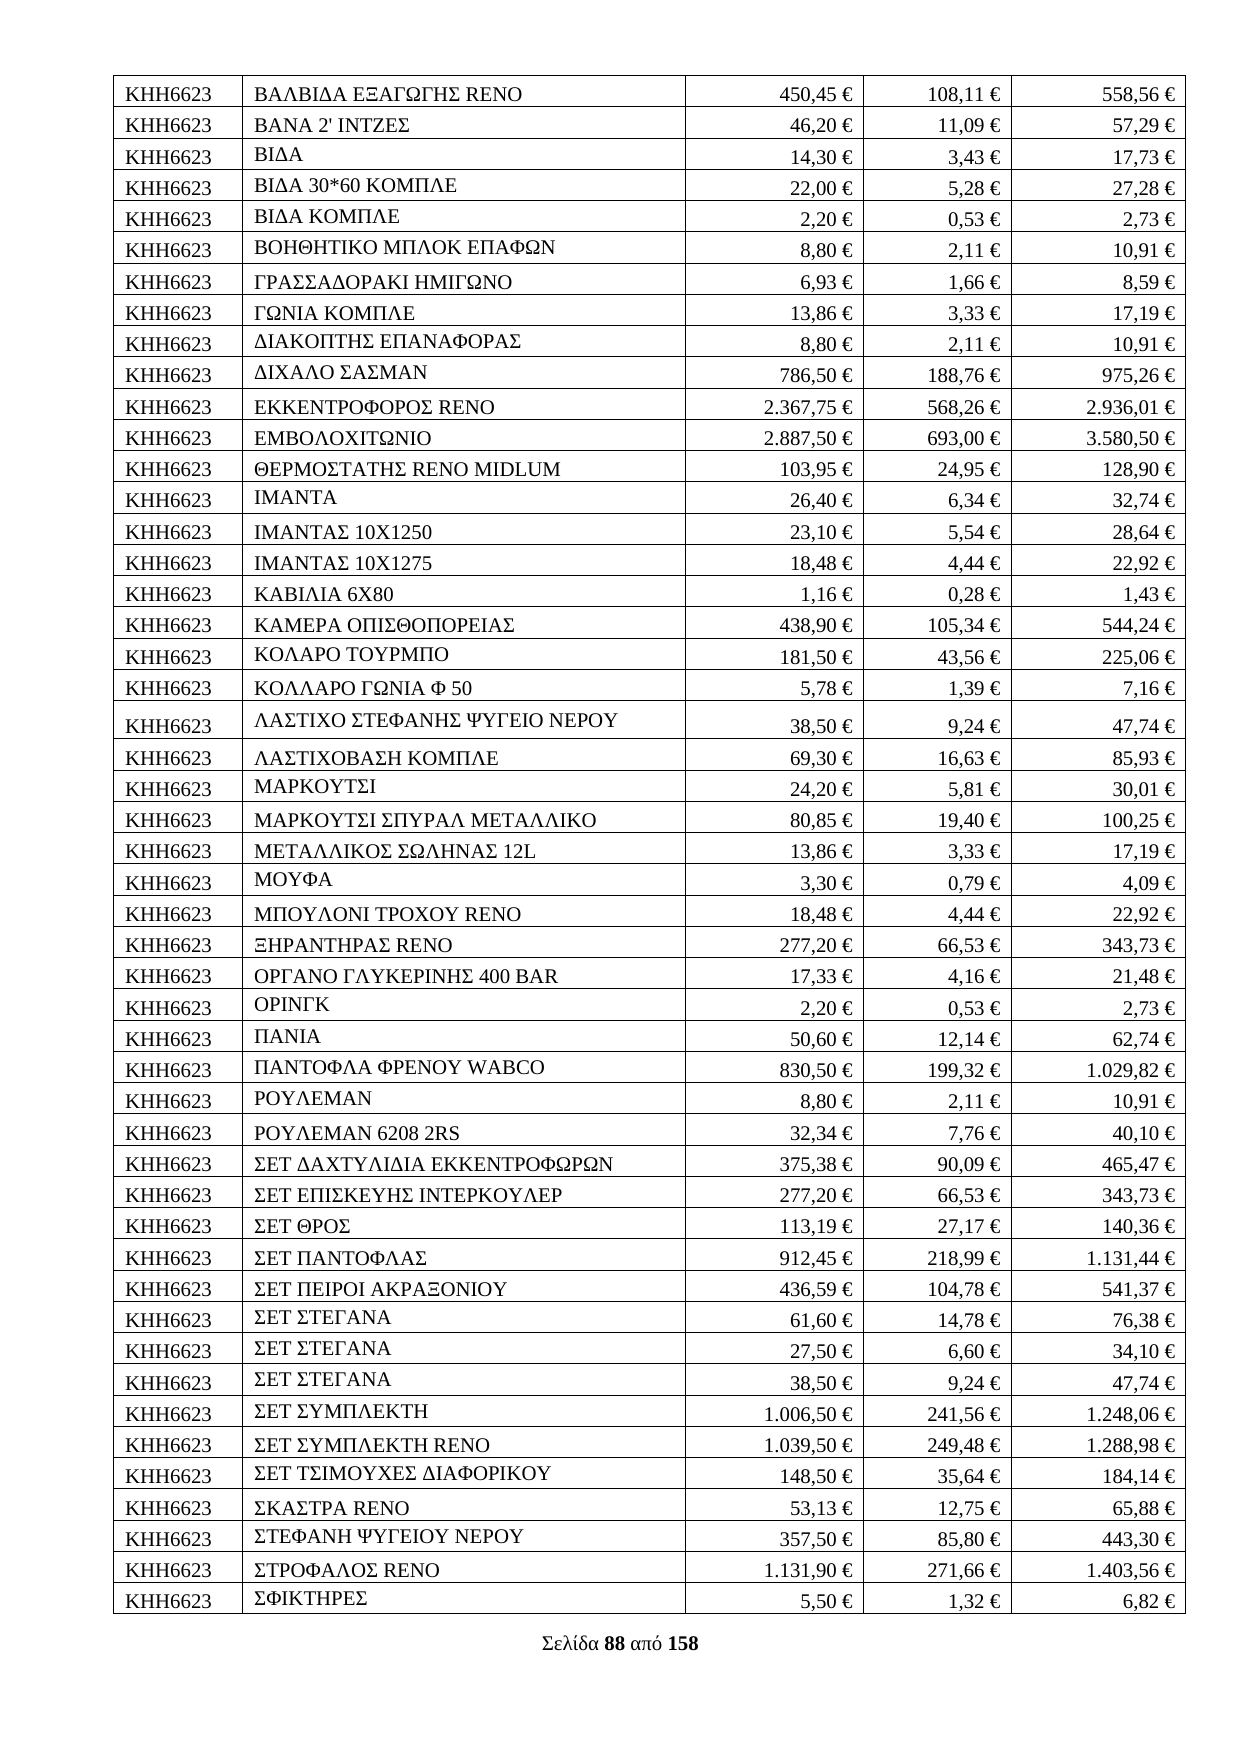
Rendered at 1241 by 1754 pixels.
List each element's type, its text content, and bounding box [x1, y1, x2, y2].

table_cell 3,33 € [864, 295, 1011, 325]
table_cell 18,48 € [686, 545, 863, 575]
table_cell ΚΗΗ6623 [114, 1396, 242, 1426]
table_cell ΟΡΙΝΓΚ [243, 989, 685, 1019]
table_cell 277,20 € [686, 1177, 863, 1207]
table_cell 436,59 € [686, 1271, 863, 1301]
table_cell ΚΗΗ6623 [114, 958, 242, 988]
table_cell ΚΗΗ6623 [114, 1083, 242, 1113]
table_cell 7,76 € [864, 1114, 1011, 1144]
table_cell 544,24 € [1012, 607, 1185, 637]
table_cell ΣΤΕΦΑΝΗ ΨΥΓΕΙΟΥ ΝΕΡΟΥ [243, 1521, 685, 1551]
table_cell ΚΗΗ6623 [114, 802, 242, 832]
table_cell ΞΗΡΑΝΤΗΡΑΣ RENO [243, 927, 685, 957]
table_cell 1.403,56 € [1012, 1552, 1185, 1582]
table_cell 30,01 € [1012, 771, 1185, 801]
table_cell ΒΑΝΑ 2' ΙΝΤΖΕΣ [243, 107, 685, 137]
table_cell 90,09 € [864, 1146, 1011, 1176]
table_cell 3,33 € [864, 833, 1011, 863]
table_cell 24,95 € [864, 451, 1011, 481]
table_cell ΚΗΗ6623 [114, 1333, 242, 1363]
table_cell ΡΟΥΛΕΜΑΝ 6208 2RS [243, 1114, 685, 1144]
table_cell 3,43 € [864, 139, 1011, 169]
table_cell 76,38 € [1012, 1302, 1185, 1332]
table_cell 9,24 € [864, 1364, 1011, 1394]
table_cell 5,81 € [864, 771, 1011, 801]
table_cell ΔΙΧΑΛΟ ΣΑΣΜΑΝ [243, 357, 685, 387]
table_cell 786,50 € [686, 357, 863, 387]
table_cell 61,60 € [686, 1302, 863, 1332]
table_cell 2,73 € [1012, 201, 1185, 231]
table_cell 4,44 € [864, 896, 1011, 926]
table_cell ΚΗΗ6623 [114, 107, 242, 137]
table_cell 140,36 € [1012, 1208, 1185, 1238]
table_cell ΚΗΗ6623 [114, 639, 242, 669]
table_cell 4,44 € [864, 545, 1011, 575]
table_cell 5,28 € [864, 170, 1011, 200]
table_cell ΚΗΗ6623 [114, 989, 242, 1019]
table_cell 5,78 € [686, 670, 863, 700]
table_cell ΚΗΗ6623 [114, 1271, 242, 1301]
table_cell 693,00 € [864, 420, 1011, 450]
table_cell 5,54 € [864, 514, 1011, 544]
table_cell 10,91 € [1012, 1083, 1185, 1113]
table_cell ΕΚΚΕΝΤΡΟΦΟΡΟΣ RENO [243, 389, 685, 419]
table_cell 277,20 € [686, 927, 863, 957]
table_cell 2,20 € [686, 989, 863, 1019]
table_cell ΜΟΥΦΑ [243, 864, 685, 894]
table_cell 1.039,50 € [686, 1427, 863, 1457]
table_cell ΚΟΛΑΡΟ ΤΟΥΡΜΠΟ [243, 639, 685, 669]
table_cell 0,28 € [864, 576, 1011, 606]
table_cell ΚΗΗ6623 [114, 1302, 242, 1332]
table_cell 47,74 € [1012, 701, 1185, 738]
table_cell ΚΗΗ6623 [114, 576, 242, 606]
table_cell ΣΕΤ ΕΠΙΣΚΕΥΗΣ ΙΝΤΕΡΚΟΥΛΕΡ [243, 1177, 685, 1207]
table_cell 830,50 € [686, 1052, 863, 1082]
table_cell 8,80 € [686, 326, 863, 356]
table_cell ΣΚΑΣΤΡΑ RENO [243, 1489, 685, 1519]
table_cell 6,34 € [864, 482, 1011, 512]
table_cell 1,16 € [686, 576, 863, 606]
table_cell 1,66 € [864, 264, 1011, 294]
table_cell 912,45 € [686, 1239, 863, 1269]
table_cell 103,95 € [686, 451, 863, 481]
table_cell 0,53 € [864, 989, 1011, 1019]
table_cell 1,43 € [1012, 576, 1185, 606]
table_cell 1.131,44 € [1012, 1239, 1185, 1269]
table_cell ΣΦΙΚΤΗΡΕΣ [243, 1583, 685, 1613]
table_cell ΚΗΗ6623 [114, 1021, 242, 1051]
table_cell 0,79 € [864, 864, 1011, 894]
table_cell ΚΟΛΛΑΡΟ ΓΩΝΙΑ Φ 50 [243, 670, 685, 700]
table_cell 2,11 € [864, 232, 1011, 262]
table_cell 66,53 € [864, 1177, 1011, 1207]
table_cell 450,45 € [686, 76, 863, 106]
table_cell 17,73 € [1012, 139, 1185, 169]
table_cell ΚΗΗ6623 [114, 357, 242, 387]
table_cell 375,38 € [686, 1146, 863, 1176]
table_cell 6,82 € [1012, 1583, 1185, 1613]
table_cell 18,48 € [686, 896, 863, 926]
table_cell ΙΜΑΝΤΑΣ 10Χ1250 [243, 514, 685, 544]
table_cell ΒΙΔΑ ΚΟΜΠΛΕ [243, 201, 685, 231]
table_cell ΚΑΜΕΡΑ ΟΠΙΣΘΟΠΟΡΕΙΑΣ [243, 607, 685, 637]
table_cell ΣΕΤ ΤΣΙΜΟΥΧΕΣ ΔΙΑΦΟΡΙΚΟΥ [243, 1458, 685, 1488]
table_cell ΠΑΝΙΑ [243, 1021, 685, 1051]
table_cell 27,28 € [1012, 170, 1185, 200]
table_cell ΡΟΥΛΕΜΑΝ [243, 1083, 685, 1113]
table_cell 2,11 € [864, 1083, 1011, 1113]
table_cell 1.248,06 € [1012, 1396, 1185, 1426]
table_cell 65,88 € [1012, 1489, 1185, 1519]
table_cell 1.131,90 € [686, 1552, 863, 1582]
table_cell 443,30 € [1012, 1521, 1185, 1551]
table_cell 558,56 € [1012, 76, 1185, 106]
table_cell ΣΕΤ ΣΤΕΓΑΝΑ [243, 1333, 685, 1363]
table_cell 148,50 € [686, 1458, 863, 1488]
table_cell ΚΗΗ6623 [114, 864, 242, 894]
table_cell 24,20 € [686, 771, 863, 801]
table_cell 2.887,50 € [686, 420, 863, 450]
table_cell 53,13 € [686, 1489, 863, 1519]
table_cell ΚΗΗ6623 [114, 295, 242, 325]
table_cell 46,20 € [686, 107, 863, 137]
table_cell 1.288,98 € [1012, 1427, 1185, 1457]
table_cell 11,09 € [864, 107, 1011, 137]
table_cell ΚΗΗ6623 [114, 201, 242, 231]
table_cell ΣΕΤ ΠΑΝΤΟΦΛΑΣ [243, 1239, 685, 1269]
table_cell ΚΗΗ6623 [114, 76, 242, 106]
table_cell ΟΡΓΑΝΟ ΓΛΥΚΕΡΙΝΗΣ 400 BAR [243, 958, 685, 988]
table_cell 6,60 € [864, 1333, 1011, 1363]
table_cell ΚΗΗ6623 [114, 1583, 242, 1613]
table_cell ΓΡΑΣΣΑΔΟΡΑΚΙ ΗΜΙΓΩΝΟ [243, 264, 685, 294]
table_cell 21,48 € [1012, 958, 1185, 988]
table_cell ΚΗΗ6623 [114, 1208, 242, 1238]
table_cell 9,24 € [864, 701, 1011, 738]
table_cell ΔΙΑΚΟΠΤΗΣ ΕΠΑΝΑΦΟΡΑΣ [243, 326, 685, 356]
table_cell ΕΜΒΟΛΟΧΙΤΩΝΙΟ [243, 420, 685, 450]
table_cell 2,20 € [686, 201, 863, 231]
table_cell ΣΕΤ ΣΤΕΓΑΝΑ [243, 1302, 685, 1332]
table_cell 975,26 € [1012, 357, 1185, 387]
table_cell 80,85 € [686, 802, 863, 832]
table_cell 13,86 € [686, 833, 863, 863]
table_cell ΒΙΔΑ 30*60 ΚΟΜΠΛΕ [243, 170, 685, 200]
table_cell ΚΗΗ6623 [114, 896, 242, 926]
table_cell ΚΗΗ6623 [114, 1146, 242, 1176]
table_cell ΙΜΑΝΤΑΣ 10Χ1275 [243, 545, 685, 575]
table_cell ΚΗΗ6623 [114, 927, 242, 957]
table_cell ΚΗΗ6623 [114, 170, 242, 200]
table_cell 104,78 € [864, 1271, 1011, 1301]
table_cell ΚΗΗ6623 [114, 670, 242, 700]
table_cell ΚΗΗ6623 [114, 1489, 242, 1519]
table_cell ΚΗΗ6623 [114, 389, 242, 419]
table_cell ΚΗΗ6623 [114, 607, 242, 637]
table_cell ΓΩΝΙΑ ΚΟΜΠΛΕ [243, 295, 685, 325]
table_cell ΚΗΗ6623 [114, 420, 242, 450]
table_cell 7,16 € [1012, 670, 1185, 700]
table_cell 541,37 € [1012, 1271, 1185, 1301]
table_cell 23,10 € [686, 514, 863, 544]
table_cell ΚΗΗ6623 [114, 1052, 242, 1082]
table_cell 27,17 € [864, 1208, 1011, 1238]
table_cell ΣΕΤ ΘΡΟΣ [243, 1208, 685, 1238]
table_cell 5,50 € [686, 1583, 863, 1613]
table_cell 1,39 € [864, 670, 1011, 700]
table_cell 14,78 € [864, 1302, 1011, 1332]
table_cell ΚΗΗ6623 [114, 326, 242, 356]
table_cell ΚΗΗ6623 [114, 1177, 242, 1207]
table_cell ΚΗΗ6623 [114, 1458, 242, 1488]
table_cell 343,73 € [1012, 927, 1185, 957]
table_cell 241,56 € [864, 1396, 1011, 1426]
table_cell 4,09 € [1012, 864, 1185, 894]
table_cell 6,93 € [686, 264, 863, 294]
table_cell 62,74 € [1012, 1021, 1185, 1051]
table_cell 3.580,50 € [1012, 420, 1185, 450]
table_cell 85,80 € [864, 1521, 1011, 1551]
table_cell ΜΠΟΥΛΟΝΙ ΤΡΟΧΟΥ RENO [243, 896, 685, 926]
table_cell ΚΗΗ6623 [114, 1427, 242, 1457]
table_cell 17,19 € [1012, 295, 1185, 325]
table_cell 50,60 € [686, 1021, 863, 1051]
table_cell ΒΙΔΑ [243, 139, 685, 169]
table_cell 22,92 € [1012, 545, 1185, 575]
table_cell 184,14 € [1012, 1458, 1185, 1488]
table_cell ΚΗΗ6623 [114, 1521, 242, 1551]
table_cell 199,32 € [864, 1052, 1011, 1082]
table_cell 128,90 € [1012, 451, 1185, 481]
table_cell 40,10 € [1012, 1114, 1185, 1144]
table_cell 8,80 € [686, 1083, 863, 1113]
table_cell ΘΕΡΜΟΣΤΑΤΗΣ RENO MIDLUM [243, 451, 685, 481]
table_cell ΒΑΛΒΙΔΑ ΕΞΑΓΩΓΗΣ RENO [243, 76, 685, 106]
table_cell 2,11 € [864, 326, 1011, 356]
table_cell ΛΑΣΤΙΧΟΒΑΣΗ ΚΟΜΠΛΕ [243, 739, 685, 769]
table_cell 32,34 € [686, 1114, 863, 1144]
table_cell 465,47 € [1012, 1146, 1185, 1176]
table_cell 438,90 € [686, 607, 863, 637]
table_cell 22,92 € [1012, 896, 1185, 926]
table_cell 38,50 € [686, 1364, 863, 1394]
table_cell 47,74 € [1012, 1364, 1185, 1394]
table_cell 357,50 € [686, 1521, 863, 1551]
table_cell 8,59 € [1012, 264, 1185, 294]
table_cell 113,19 € [686, 1208, 863, 1238]
table_cell 271,66 € [864, 1552, 1011, 1582]
table_cell 2,73 € [1012, 989, 1185, 1019]
table_cell 2.936,01 € [1012, 389, 1185, 419]
table_cell 343,73 € [1012, 1177, 1185, 1207]
table_cell 8,80 € [686, 232, 863, 262]
table_cell 10,91 € [1012, 232, 1185, 262]
table_cell 38,50 € [686, 701, 863, 738]
table_cell ΚΗΗ6623 [114, 739, 242, 769]
table_cell 4,16 € [864, 958, 1011, 988]
table_cell ΚΗΗ6623 [114, 264, 242, 294]
table_cell ΜΑΡΚΟΥΤΣΙ [243, 771, 685, 801]
table_cell 57,29 € [1012, 107, 1185, 137]
table_cell ΚΗΗ6623 [114, 1552, 242, 1582]
table_cell ΣΕΤ ΠΕΙΡΟΙ ΑΚΡΑΞΟΝΙΟΥ [243, 1271, 685, 1301]
table_cell 13,86 € [686, 295, 863, 325]
table_cell 188,76 € [864, 357, 1011, 387]
table_cell ΣΕΤ ΣΥΜΠΛΕΚΤΗ RENO [243, 1427, 685, 1457]
table_cell 14,30 € [686, 139, 863, 169]
table_cell 181,50 € [686, 639, 863, 669]
table_cell 85,93 € [1012, 739, 1185, 769]
table_cell ΣΤΡΟΦΑΛΟΣ RENO [243, 1552, 685, 1582]
table_cell 100,25 € [1012, 802, 1185, 832]
table_cell ΒΟΗΘΗΤΙΚΟ ΜΠΛΟΚ ΕΠΑΦΩΝ [243, 232, 685, 262]
table_cell ΣΕΤ ΔΑΧΤΥΛΙΔΙΑ ΕΚΚΕΝΤΡΟΦΩΡΩΝ [243, 1146, 685, 1176]
table_cell ΣΕΤ ΣΤΕΓΑΝΑ [243, 1364, 685, 1394]
table_cell 17,19 € [1012, 833, 1185, 863]
table_cell ΚΗΗ6623 [114, 451, 242, 481]
table_cell ΚΗΗ6623 [114, 1364, 242, 1394]
table_cell ΚΑΒΙΛΙΑ 6Χ80 [243, 576, 685, 606]
table_cell ΜΕΤΑΛΛΙΚΟΣ ΣΩΛΗΝΑΣ 12L [243, 833, 685, 863]
table_cell 17,33 € [686, 958, 863, 988]
table_cell ΠΑΝΤΟΦΛΑ ΦΡΕΝΟΥ WABCO [243, 1052, 685, 1082]
table_cell 69,30 € [686, 739, 863, 769]
table_cell 27,50 € [686, 1333, 863, 1363]
table_cell ΙΜΑΝΤΑ [243, 482, 685, 512]
table_cell 105,34 € [864, 607, 1011, 637]
table_cell 19,40 € [864, 802, 1011, 832]
table_cell 32,74 € [1012, 482, 1185, 512]
table_cell 22,00 € [686, 170, 863, 200]
table_cell 1.006,50 € [686, 1396, 863, 1426]
table_cell ΚΗΗ6623 [114, 1114, 242, 1144]
table_cell ΚΗΗ6623 [114, 1239, 242, 1269]
table_cell 12,14 € [864, 1021, 1011, 1051]
table_cell 28,64 € [1012, 514, 1185, 544]
table_cell 1,32 € [864, 1583, 1011, 1613]
table_cell 35,64 € [864, 1458, 1011, 1488]
table_cell ΚΗΗ6623 [114, 139, 242, 169]
table_cell ΚΗΗ6623 [114, 833, 242, 863]
table_cell ΚΗΗ6623 [114, 514, 242, 544]
table_cell ΚΗΗ6623 [114, 545, 242, 575]
table_cell ΣΕΤ ΣΥΜΠΛΕΚΤΗ [243, 1396, 685, 1426]
table_cell ΚΗΗ6623 [114, 701, 242, 738]
table_cell 43,56 € [864, 639, 1011, 669]
table_cell 0,53 € [864, 201, 1011, 231]
table_cell 249,48 € [864, 1427, 1011, 1457]
table_cell 218,99 € [864, 1239, 1011, 1269]
table_cell 568,26 € [864, 389, 1011, 419]
table_cell 26,40 € [686, 482, 863, 512]
table_cell 34,10 € [1012, 1333, 1185, 1363]
table_cell ΚΗΗ6623 [114, 771, 242, 801]
table_cell 108,11 € [864, 76, 1011, 106]
table_cell ΚΗΗ6623 [114, 232, 242, 262]
table_cell 2.367,75 € [686, 389, 863, 419]
table_cell 16,63 € [864, 739, 1011, 769]
table_cell 12,75 € [864, 1489, 1011, 1519]
table_cell ΛΑΣΤΙΧΟ ΣΤΕΦΑΝΗΣ ΨΥΓΕΙΟ ΝΕΡΟΥ [243, 701, 685, 738]
table_cell 225,06 € [1012, 639, 1185, 669]
table_cell ΚΗΗ6623 [114, 482, 242, 512]
table_cell 3,30 € [686, 864, 863, 894]
table_cell 1.029,82 € [1012, 1052, 1185, 1082]
table_cell 10,91 € [1012, 326, 1185, 356]
table_cell 66,53 € [864, 927, 1011, 957]
table_cell ΜΑΡΚΟΥΤΣΙ ΣΠΥΡΑΛ ΜΕΤΑΛΛΙΚΟ [243, 802, 685, 832]
